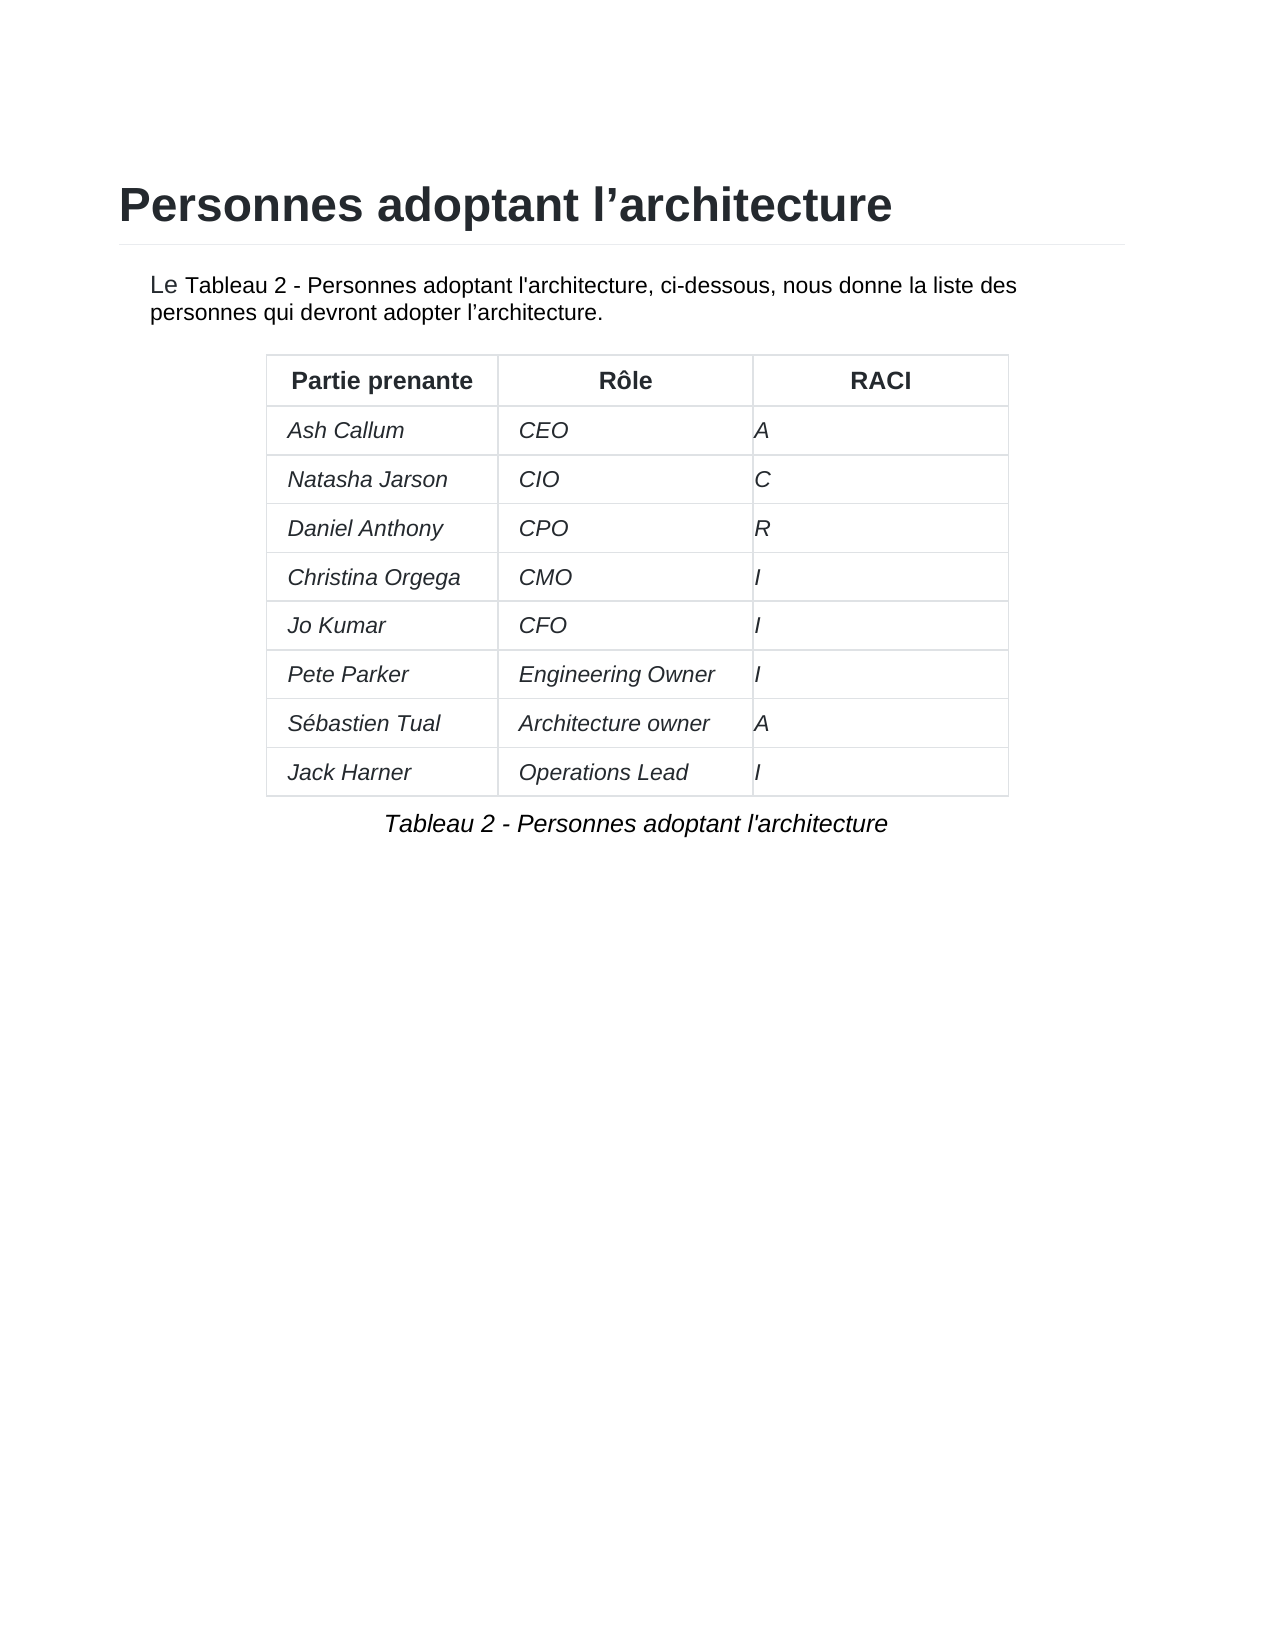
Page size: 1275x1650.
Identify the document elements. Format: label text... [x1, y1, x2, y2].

table_cell R [754, 504, 1008, 551]
table_cell I [754, 602, 1008, 649]
table_cell Sébastien Tual [267, 699, 497, 746]
table_cell C [754, 456, 1008, 503]
table_header RACI [754, 356, 1008, 405]
text Tableau 2 - Personnes adoptant l'architecture [150, 809, 1125, 838]
table_header Partie prenante [267, 356, 497, 405]
subtitle Personnes adoptant l’architecture [119, 176, 1125, 244]
table_cell CFO [499, 602, 752, 649]
text Le Tableau 2 - Personnes adoptant l'architecture, ci-dessous, nous donne la liste des personnes qui devront adopter l’architecture. [150, 270, 1125, 325]
table_cell CEO [499, 407, 752, 454]
table_cell A [754, 699, 1008, 746]
table_cell I [754, 651, 1008, 698]
table_cell Architecture owner [499, 699, 752, 746]
table_cell CPO [499, 504, 752, 551]
table_cell Pete Parker [267, 651, 497, 698]
table_cell I [754, 553, 1008, 600]
table_cell Jack Harner [267, 748, 497, 795]
table_cell Christina Orgega [267, 553, 497, 600]
table_cell Ash Callum [267, 407, 497, 454]
table_cell Engineering Owner [499, 651, 752, 698]
table_header Rôle [499, 356, 752, 405]
table_cell Daniel Anthony [267, 504, 497, 551]
table_cell Jo Kumar [267, 602, 497, 649]
table_cell Natasha Jarson [267, 456, 497, 503]
table_cell A [754, 407, 1008, 454]
table_cell Operations Lead [499, 748, 752, 795]
table_cell I [754, 748, 1008, 795]
table_cell CIO [499, 456, 752, 503]
table_cell CMO [499, 553, 752, 600]
